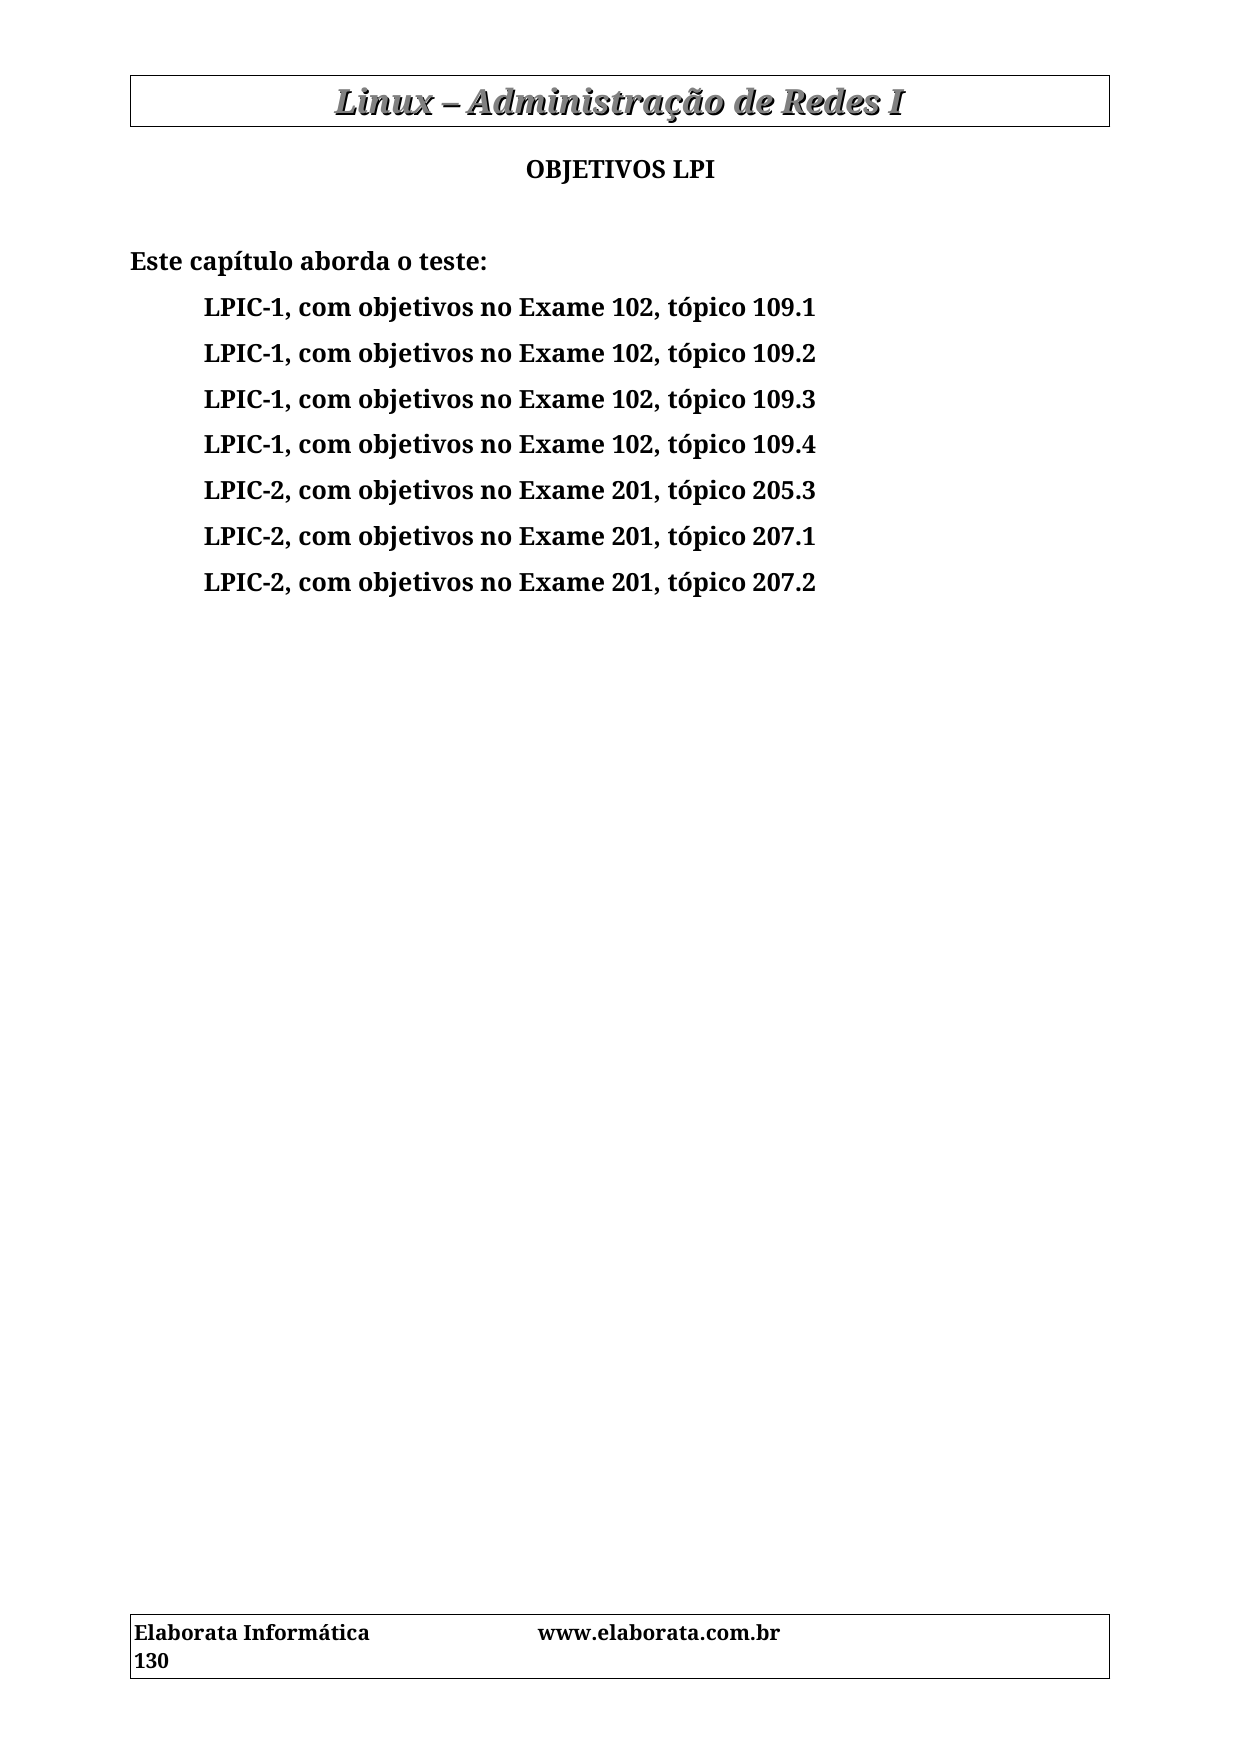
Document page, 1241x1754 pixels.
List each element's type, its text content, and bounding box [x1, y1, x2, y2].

text Este capítulo aborda o teste: [130, 244, 1110, 278]
text OBJETIVOS LPI [130, 152, 1110, 186]
text LPIC-2, com objetivos no Exame 201, tópico 207.1 [130, 519, 1110, 553]
text LPIC-1, com objetivos no Exame 102, tópico 109.4 [130, 427, 1110, 461]
text LPIC-1, com objetivos no Exame 102, tópico 109.3 [130, 381, 1110, 415]
text LPIC-2, com objetivos no Exame 201, tópico 207.2 [130, 564, 1110, 599]
text LPIC-1, com objetivos no Exame 102, tópico 109.2 [130, 335, 1110, 369]
text LPIC-1, com objetivos no Exame 102, tópico 109.1 [130, 289, 1110, 324]
text LPIC-2, com objetivos no Exame 201, tópico 205.3 [130, 473, 1110, 507]
